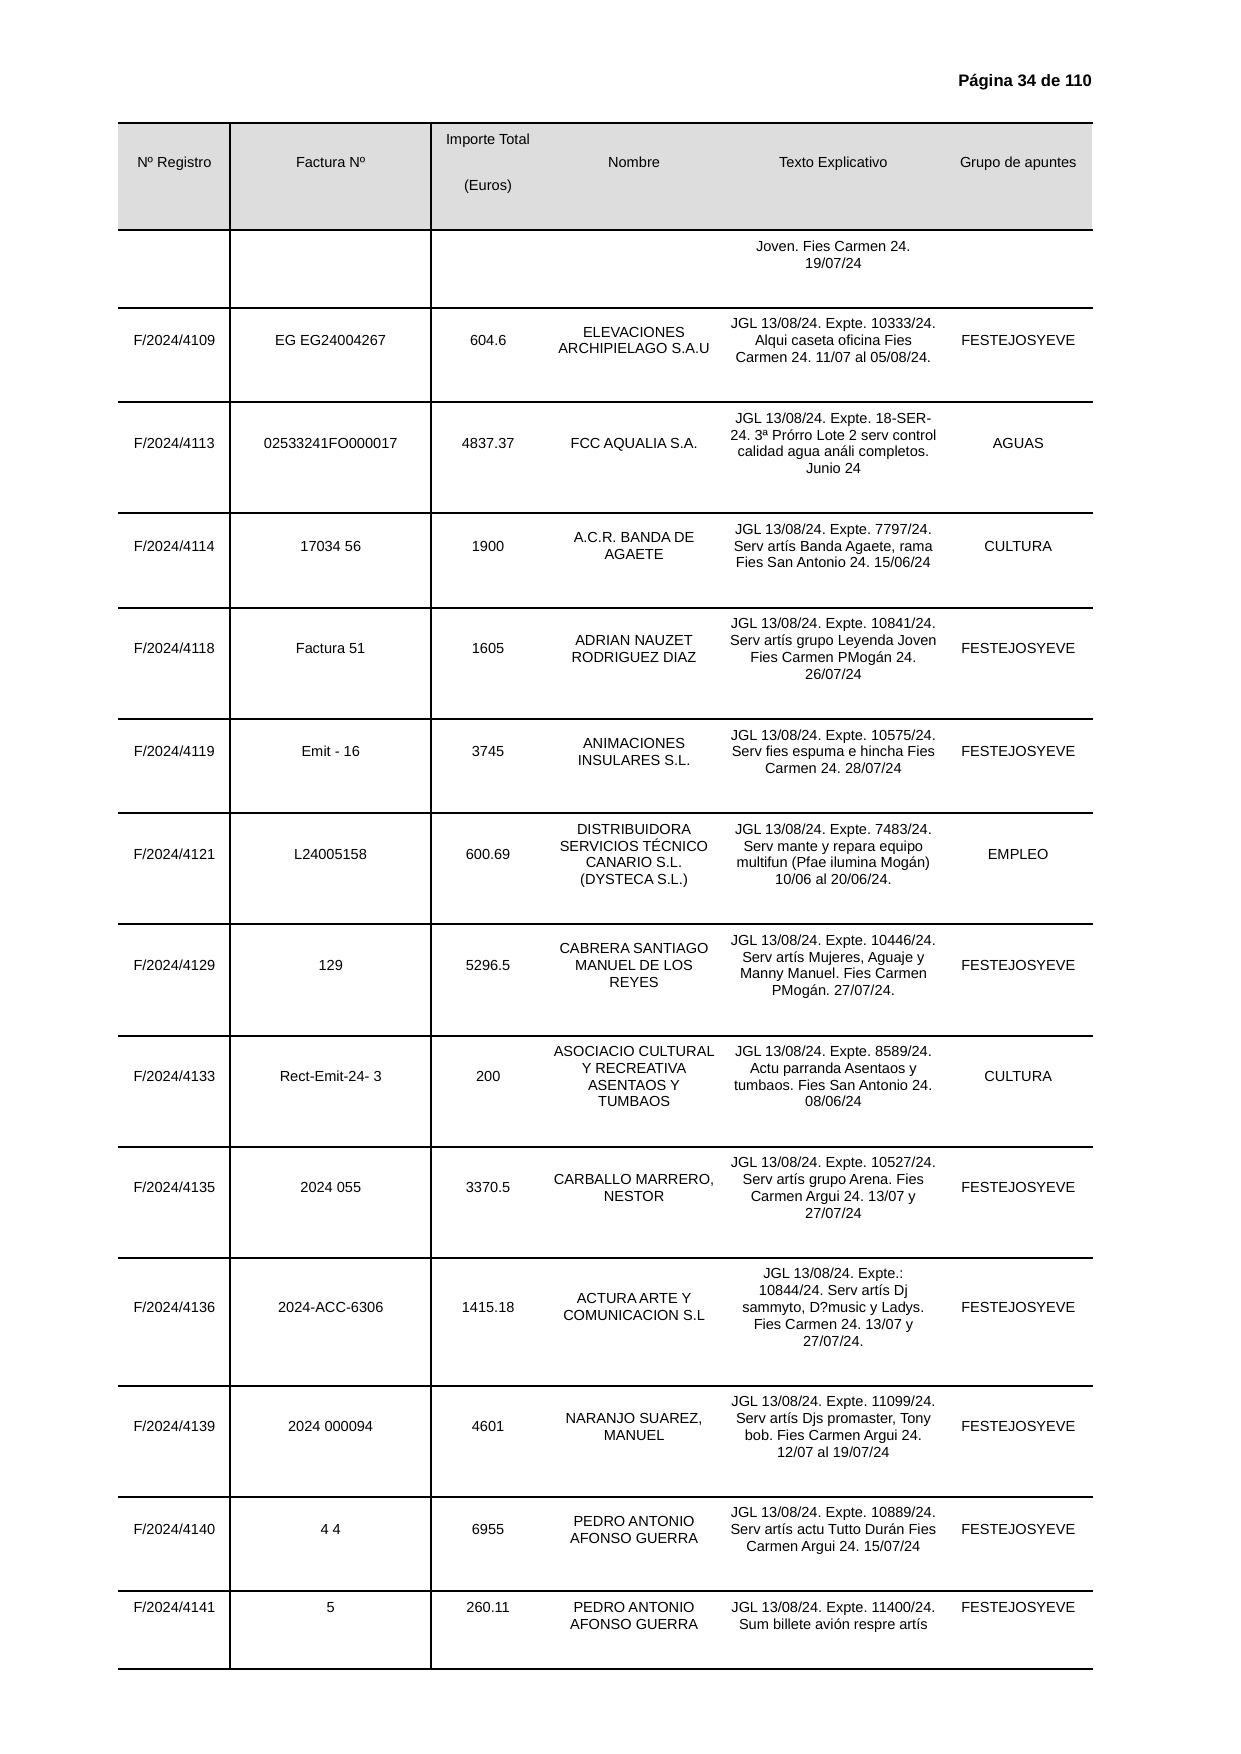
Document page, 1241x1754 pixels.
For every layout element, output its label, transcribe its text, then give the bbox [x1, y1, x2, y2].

table_cell CULTURA [944, 514, 1092, 607]
table_cell 1415,18 [432, 1259, 545, 1385]
table_cell 02533241FO000017 [231, 403, 430, 512]
table_cell F/2024/4109 [118, 309, 229, 401]
table_cell AGUAS [944, 403, 1092, 512]
table_cell PEDRO ANTONIO AFONSO GUERRA [545, 1592, 723, 1668]
table_cell EG EG24004267 [231, 309, 430, 401]
table_cell 4601 [432, 1387, 545, 1496]
table_cell CABRERA SANTIAGO MANUEL DE LOS REYES [545, 925, 723, 1034]
table_cell 5 [231, 1592, 430, 1668]
table_header Factura Nº [231, 124, 430, 229]
table_cell 600,69 [432, 814, 545, 923]
table_cell 1605 [432, 609, 545, 718]
table_cell Emit - 16 [231, 720, 430, 812]
table_cell JGL 13/08/24. Expte. 10333/24. Alqui caseta oficina Fies Carmen 24. 11/07 al 05/08/24. [723, 309, 944, 401]
table_cell 129 [231, 925, 430, 1034]
table_cell FESTEJOSYEVE [944, 609, 1092, 718]
table_cell Rect-Emit-24- 3 [231, 1037, 430, 1146]
table_cell [545, 231, 723, 307]
table_cell 4 4 [231, 1498, 430, 1590]
table_cell JGL 13/08/24. Expte. 7483/24. Serv mante y repara equipo multifun (Pfae ilumina Mogán) 10/06 al 20/06/24. [723, 814, 944, 923]
table_cell Factura 51 [231, 609, 430, 718]
table_cell JGL 13/08/24. Expte. 10841/24. Serv artís grupo Leyenda Joven Fies Carmen PMogán 24. 26/07/24 [723, 609, 944, 718]
table_cell FESTEJOSYEVE [944, 720, 1092, 812]
table_cell JGL 13/08/24. Expte. 18-SER-24. 3ª Prórro Lote 2 serv control calidad agua análi completos. Junio 24 [723, 403, 944, 512]
table_cell F/2024/4133 [118, 1037, 229, 1146]
table_cell JGL 13/08/24. Expte. 11400/24. Sum billete avión respre artís [723, 1592, 944, 1668]
table_cell FESTEJOSYEVE [944, 1592, 1092, 1668]
table_cell ASOCIACIO CULTURAL Y RECREATIVA ASENTAOS Y TUMBAOS [545, 1037, 723, 1146]
table_cell A.C.R. BANDA DE AGAETE [545, 514, 723, 607]
table_cell ADRIAN NAUZET RODRIGUEZ DIAZ [545, 609, 723, 718]
table_cell FESTEJOSYEVE [944, 1387, 1092, 1496]
table_header Nº Registro [118, 124, 229, 229]
table_cell JGL 13/08/24. Expte. 10575/24. Serv fies espuma e hincha Fies Carmen 24. 28/07/24 [723, 720, 944, 812]
table_cell 2024-ACC-6306 [231, 1259, 430, 1385]
table_cell PEDRO ANTONIO AFONSO GUERRA [545, 1498, 723, 1590]
table_cell 200 [432, 1037, 545, 1146]
table_cell [944, 231, 1092, 307]
table_cell JGL 13/08/24. Expte. 11099/24. Serv artís Djs promaster, Tony bob. Fies Carmen Argui 24. 12/07 al 19/07/24 [723, 1387, 944, 1496]
table_cell JGL 13/08/24. Expte. 10527/24. Serv artís grupo Arena. Fies Carmen Argui 24. 13/07 y 27/07/24 [723, 1148, 944, 1257]
table_cell F/2024/4113 [118, 403, 229, 512]
table_cell FESTEJOSYEVE [944, 1259, 1092, 1385]
table_cell F/2024/4139 [118, 1387, 229, 1496]
table_cell JGL 13/08/24. Expte. 10446/24. Serv artís Mujeres, Aguaje y Manny Manuel. Fies Carmen PMogán. 27/07/24. [723, 925, 944, 1034]
table_cell FESTEJOSYEVE [944, 925, 1092, 1034]
table_cell EMPLEO [944, 814, 1092, 923]
table_cell F/2024/4121 [118, 814, 229, 923]
table_cell F/2024/4114 [118, 514, 229, 607]
table_cell JGL 13/08/24. Expte. 8589/24. Actu parranda Asentaos y tumbaos. Fies San Antonio 24. 08/06/24 [723, 1037, 944, 1146]
table_cell F/2024/4141 [118, 1592, 229, 1668]
table_header Texto Explicativo [723, 124, 944, 229]
table_cell 604,6 [432, 309, 545, 401]
table_cell [118, 231, 229, 307]
table_cell FESTEJOSYEVE [944, 1148, 1092, 1257]
table_cell 17034 56 [231, 514, 430, 607]
table_cell 1900 [432, 514, 545, 607]
table_cell F/2024/4135 [118, 1148, 229, 1257]
table_cell F/2024/4119 [118, 720, 229, 812]
table_cell L24005158 [231, 814, 430, 923]
table_cell Joven. Fies Carmen 24. 19/07/24 [723, 231, 944, 307]
table_header Nombre [545, 124, 723, 229]
table_cell 260,11 [432, 1592, 545, 1668]
table_cell F/2024/4140 [118, 1498, 229, 1590]
table_cell DISTRIBUIDORA SERVICIOS TÉCNICO CANARIO S.L. (DYSTECA S.L.) [545, 814, 723, 923]
table_cell FESTEJOSYEVE [944, 1498, 1092, 1590]
table_cell JGL 13/08/24. Expte. 7797/24. Serv artís Banda Agaete, rama Fies San Antonio 24. 15/06/24 [723, 514, 944, 607]
table_cell 2024 055 [231, 1148, 430, 1257]
table_cell 3370,5 [432, 1148, 545, 1257]
table_header Importe Total (Euros) [432, 124, 545, 229]
table_cell F/2024/4118 [118, 609, 229, 718]
table_cell JGL 13/08/24. Expte.: 10844/24. Serv artís Dj sammyto, D?music y Ladys. Fies Carmen 24. 13/07 y 27/07/24. [723, 1259, 944, 1385]
table_cell 5296,5 [432, 925, 545, 1034]
table_cell [231, 231, 430, 307]
table_cell F/2024/4129 [118, 925, 229, 1034]
table_cell FCC AQUALIA S.A. [545, 403, 723, 512]
table_cell CULTURA [944, 1037, 1092, 1146]
table_cell 6955 [432, 1498, 545, 1590]
table_cell CARBALLO MARRERO, NESTOR [545, 1148, 723, 1257]
table_cell 2024 000094 [231, 1387, 430, 1496]
table_cell 3745 [432, 720, 545, 812]
table_cell 4837,37 [432, 403, 545, 512]
table_cell FESTEJOSYEVE [944, 309, 1092, 401]
table_cell ACTURA ARTE Y COMUNICACION S.L [545, 1259, 723, 1385]
table_cell F/2024/4136 [118, 1259, 229, 1385]
table_header Grupo de apuntes [944, 124, 1092, 229]
table_cell [432, 231, 545, 307]
table_cell NARANJO SUAREZ, MANUEL [545, 1387, 723, 1496]
table_cell ANIMACIONES INSULARES S.L. [545, 720, 723, 812]
table_cell ELEVACIONES ARCHIPIELAGO S.A.U [545, 309, 723, 401]
table_cell JGL 13/08/24. Expte. 10889/24. Serv artís actu Tutto Durán Fies Carmen Argui 24. 15/07/24 [723, 1498, 944, 1590]
